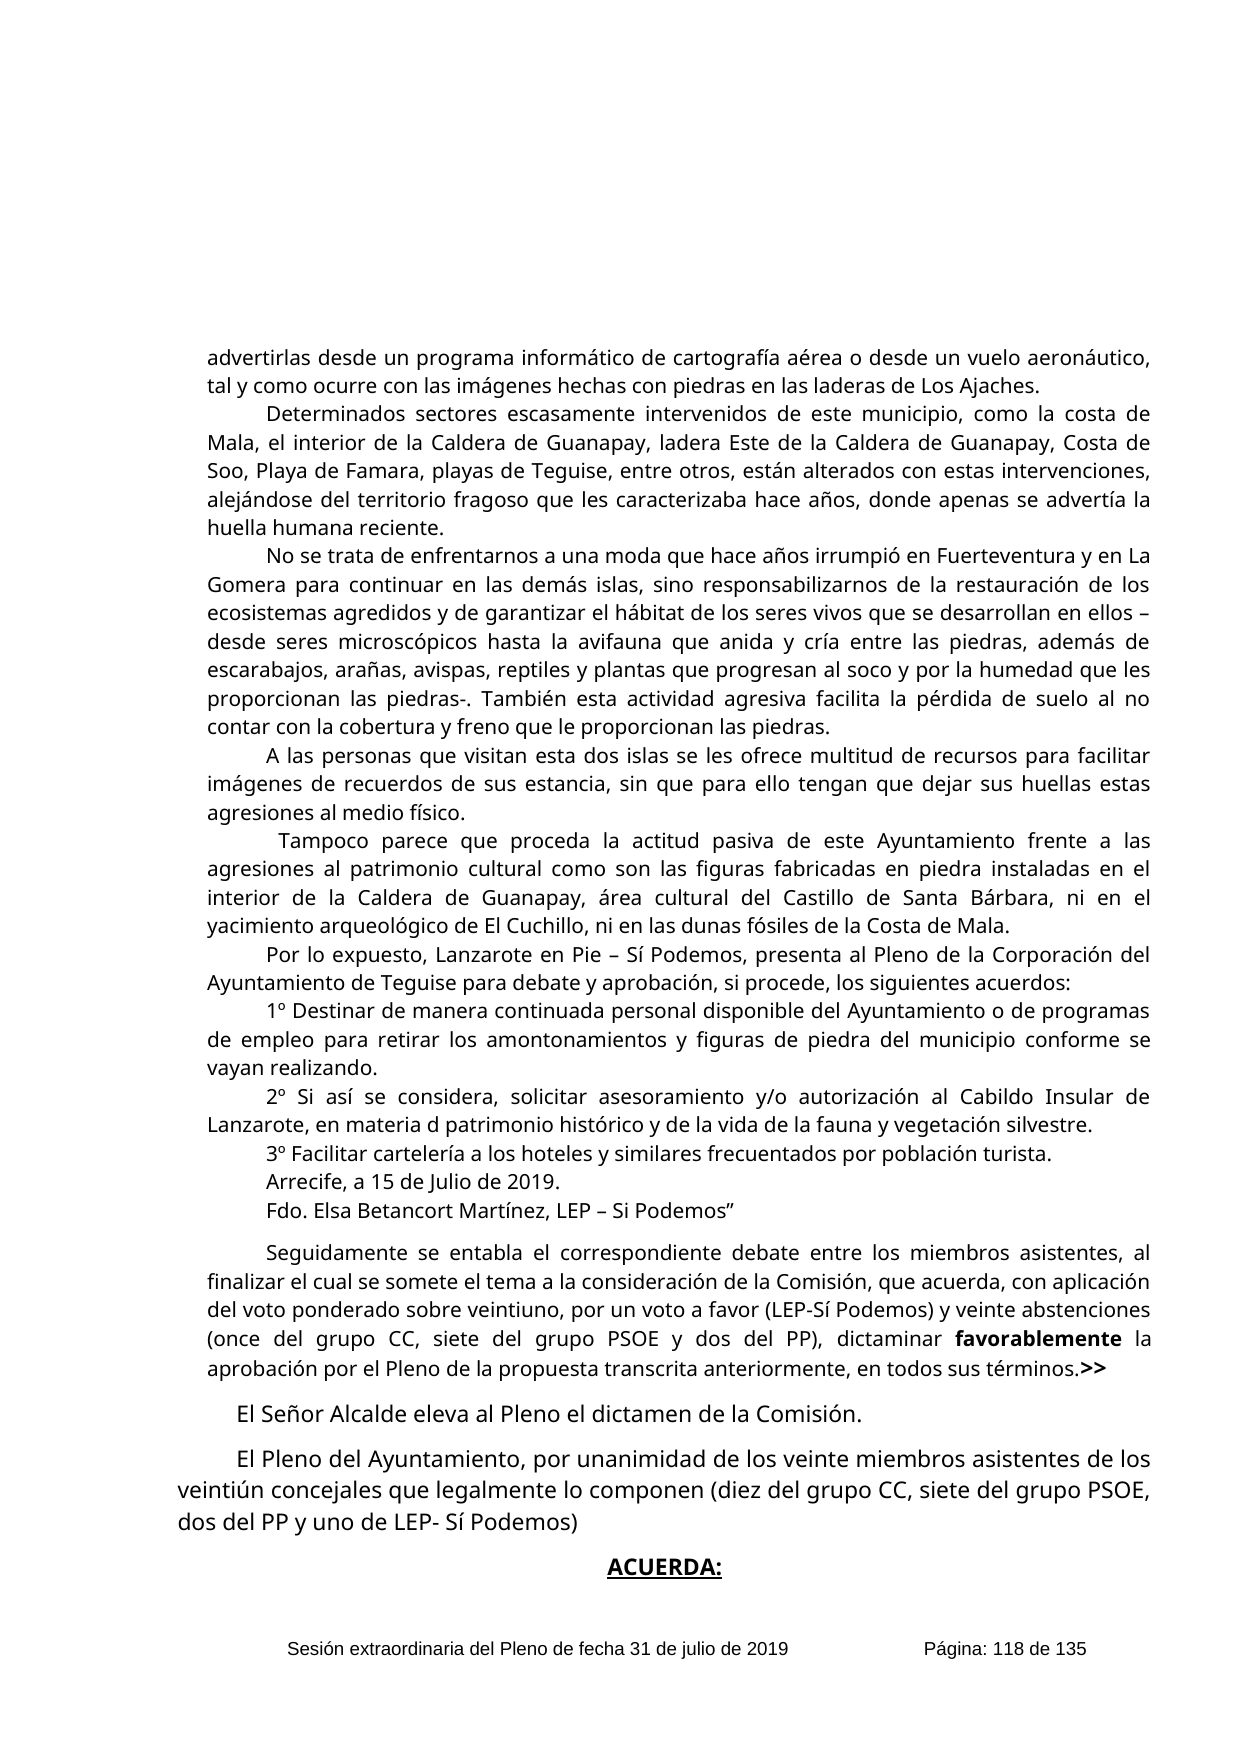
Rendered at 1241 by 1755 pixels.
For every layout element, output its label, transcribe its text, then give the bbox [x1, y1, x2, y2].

text Tampoco parece que proceda la actitud pasiva de este Ayuntamiento frente a las agresiones al patrimonio cultural como son las figuras fabricadas en piedra instaladas en el interior de la Caldera de Guanapay, área cultural del Castillo de Santa Bárbara, ni en el yacimiento arqueológico de El Cuchillo, ni en las dunas fósiles de la Costa de Mala. [207, 826, 1152, 940]
text Fdo. Elsa Betancort Martínez, LEP – Si Podemos” [207, 1196, 1152, 1224]
text El Señor Alcalde eleva al Pleno el dictamen de la Comisión. [177, 1397, 1152, 1429]
text Por lo expuesto, Lanzarote en Pie – Sí Podemos, presenta al Pleno de la Corporación del Ayuntamiento de Teguise para debate y aprobación, si procede, los siguientes acuerdos: [207, 940, 1152, 997]
text advertirlas desde un programa informático de cartografía aérea o desde un vuelo aeronáutico, tal y como ocurre con las imágenes hechas con piedras en las laderas de Los Ajaches. [207, 343, 1152, 399]
text Determinados sectores escasamente intervenidos de este municipio, como la costa de Mala, el interior de la Caldera de Guanapay, ladera Este de la Caldera de Guanapay, Costa de Soo, Playa de Famara, playas de Teguise, entre otros, están alterados con estas intervenciones, alejándose del territorio fragoso que les caracterizaba hace años, donde apenas se advertía la huella humana reciente. [207, 399, 1152, 542]
text ACUERDA: [177, 1551, 1152, 1582]
text 1º Destinar de manera continuada personal disponible del Ayuntamiento o de programas de empleo para retirar los amontonamientos y figuras de piedra del municipio conforme se vayan realizando. [207, 997, 1152, 1082]
text Seguidamente se entabla el correspondiente debate entre los miembros asistentes, al finalizar el cual se somete el tema a la consideración de la Comisión, que acuerda, con aplicación del voto ponderado sobre veintiuno, por un voto a favor (LEP-Sí Podemos) y veinte abstenciones (once del grupo CC, siete del grupo PSOE y dos del PP), dictaminar favorablemente la aprobación por el Pleno de la propuesta transcrita anteriormente, en todos sus términos.>> [207, 1238, 1152, 1383]
text 2º Si así se considera, solicitar asesoramiento y/o autorización al Cabildo Insular de Lanzarote, en materia d patrimonio histórico y de la vida de la fauna y vegetación silvestre. [207, 1082, 1152, 1139]
text No se trata de enfrentarnos a una moda que hace años irrumpió en Fuerteventura y en La Gomera para continuar en las demás islas, sino responsabilizarnos de la restauración de los ecosistemas agredidos y de garantizar el hábitat de los seres vivos que se desarrollan en ellos –desde seres microscópicos hasta la avifauna que anida y cría entre las piedras, además de escarabajos, arañas, avispas, reptiles y plantas que progresan al soco y por la humedad que les proporcionan las piedras-. También esta actividad agresiva facilita la pérdida de suelo al no contar con la cobertura y freno que le proporcionan las piedras. [207, 542, 1152, 741]
text El Pleno del Ayuntamiento, por unanimidad de los veinte miembros asistentes de los veintiún concejales que legalmente lo componen (diez del grupo CC, siete del grupo PSOE, dos del PP y uno de LEP- Sí Podemos) [177, 1443, 1152, 1537]
text A las personas que visitan esta dos islas se les ofrece multitud de recursos para facilitar imágenes de recuerdos de sus estancia, sin que para ello tengan que dejar sus huellas estas agresiones al medio físico. [207, 741, 1152, 826]
text 3º Facilitar cartelería a los hoteles y similares frecuentados por población turista. [207, 1139, 1152, 1167]
text Arrecife, a 15 de Julio de 2019. [207, 1167, 1152, 1196]
